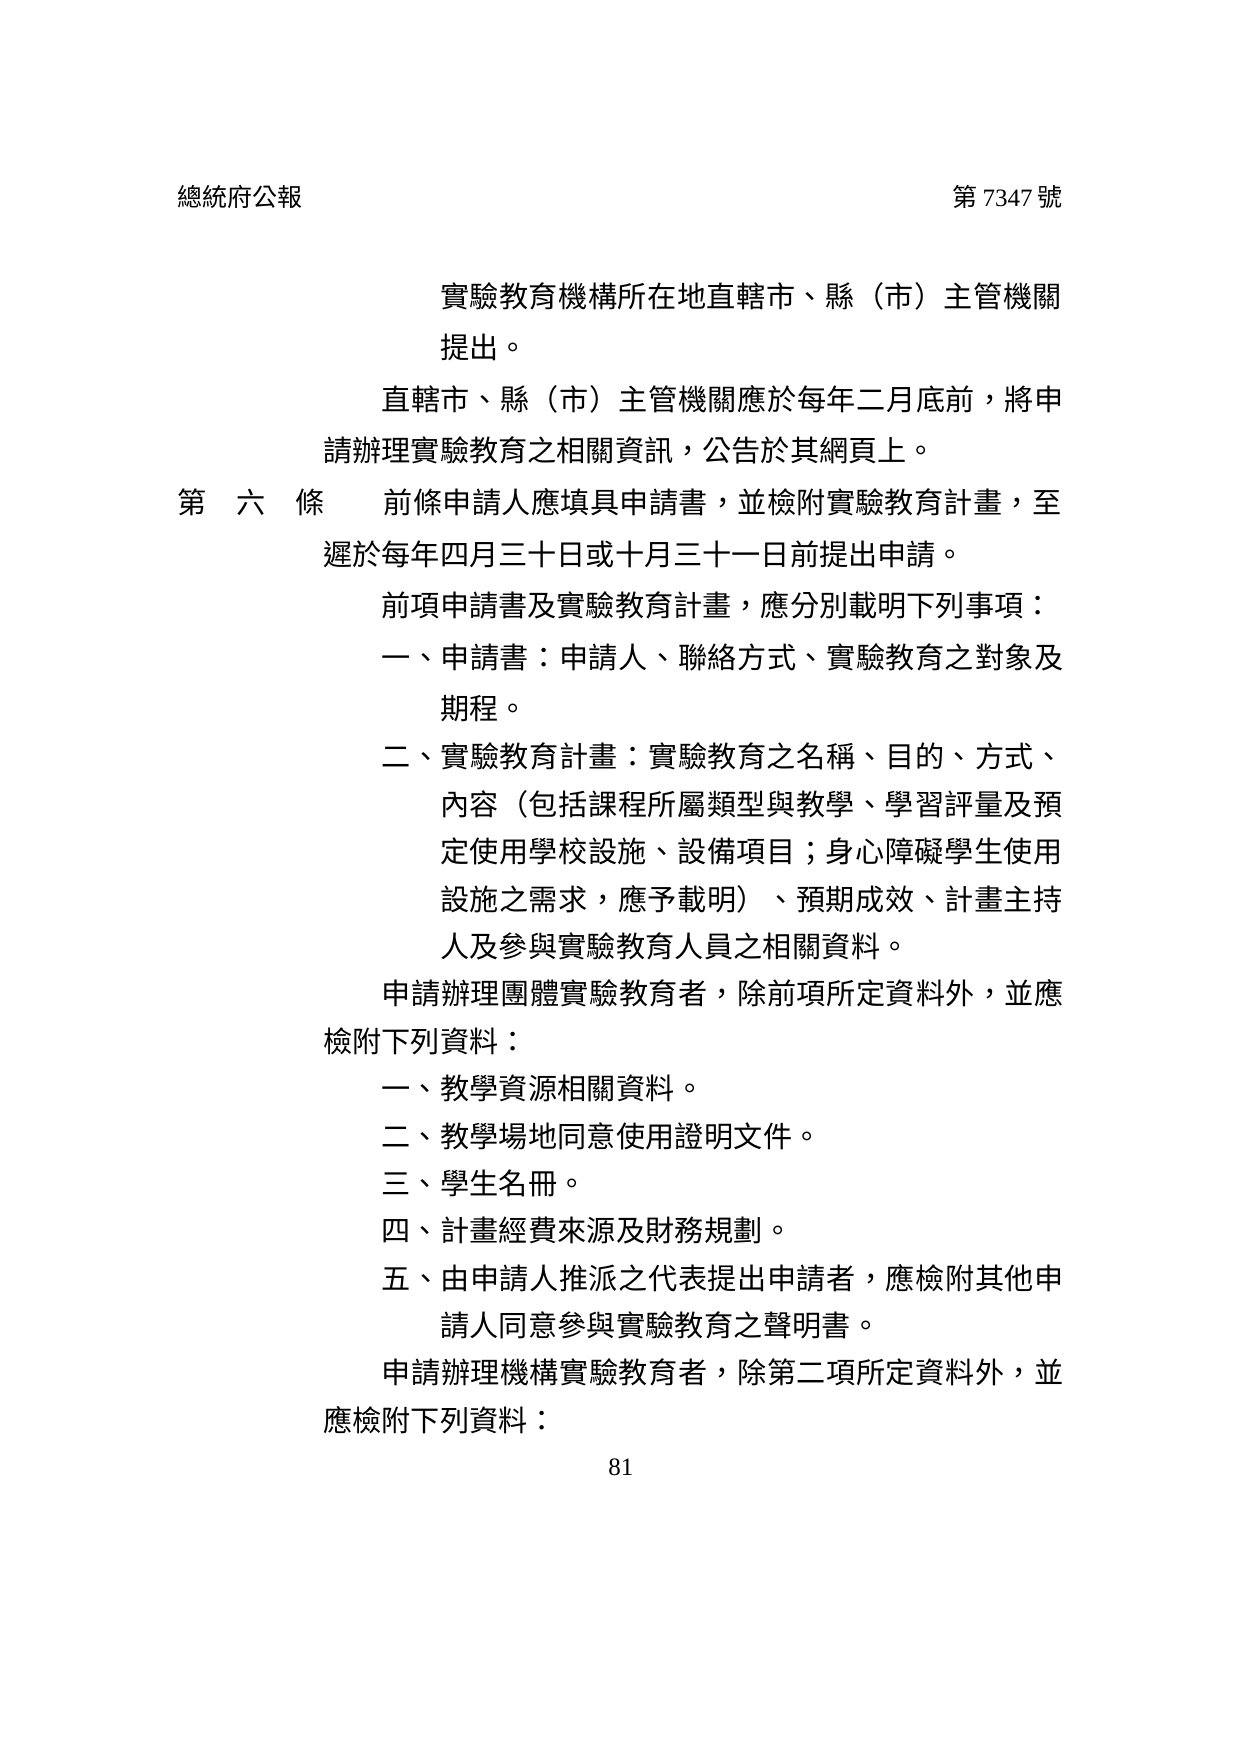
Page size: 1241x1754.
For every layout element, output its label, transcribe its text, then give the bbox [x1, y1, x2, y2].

text 實驗教育機構所在地直轄市、縣（市）主管機關提出。 [381, 266, 1064, 369]
text 二、實驗教育計畫：實驗教育之名稱、目的、方式、內容（包括課程所屬類型與教學、學習評量及預定使用學校設施、設備項目；身心障礙學生使用設施之需求，應予載明）、預期成效、計畫主持人及參與實驗教育人員之相關資料。 [381, 730, 1064, 967]
text 申請辦理團體實驗教育者，除前項所定資料外，並應檢附下列資料： [323, 967, 1064, 1062]
text 一、申請書：申請人、聯絡方式、實驗教育之對象及期程。 [381, 627, 1064, 730]
text 五、由申請人推派之代表提出申請者，應檢附其他申請人同意參與實驗教育之聲明書。 [381, 1251, 1064, 1346]
text 前項申請書及實驗教育計畫，應分別載明下列事項： [323, 575, 1064, 627]
text 第 六 條 前條申請人應填具申請書，並檢附實驗教育計畫，至遲於每年四月三十日或十月三十一日前提出申請。 [177, 472, 1064, 575]
text 直轄市、縣（市）主管機關應於每年二月底前，將申請辦理實驗教育之相關資訊，公告於其網頁上。 [323, 369, 1064, 472]
text 三、學生名冊。 [381, 1156, 1064, 1204]
text 四、計畫經費來源及財務規劃。 [381, 1204, 1064, 1251]
text 二、教學場地同意使用證明文件。 [381, 1109, 1064, 1156]
text 一、教學資源相關資料。 [381, 1062, 1064, 1109]
text 申請辦理機構實驗教育者，除第二項所定資料外，並應檢附下列資料： [323, 1346, 1064, 1441]
